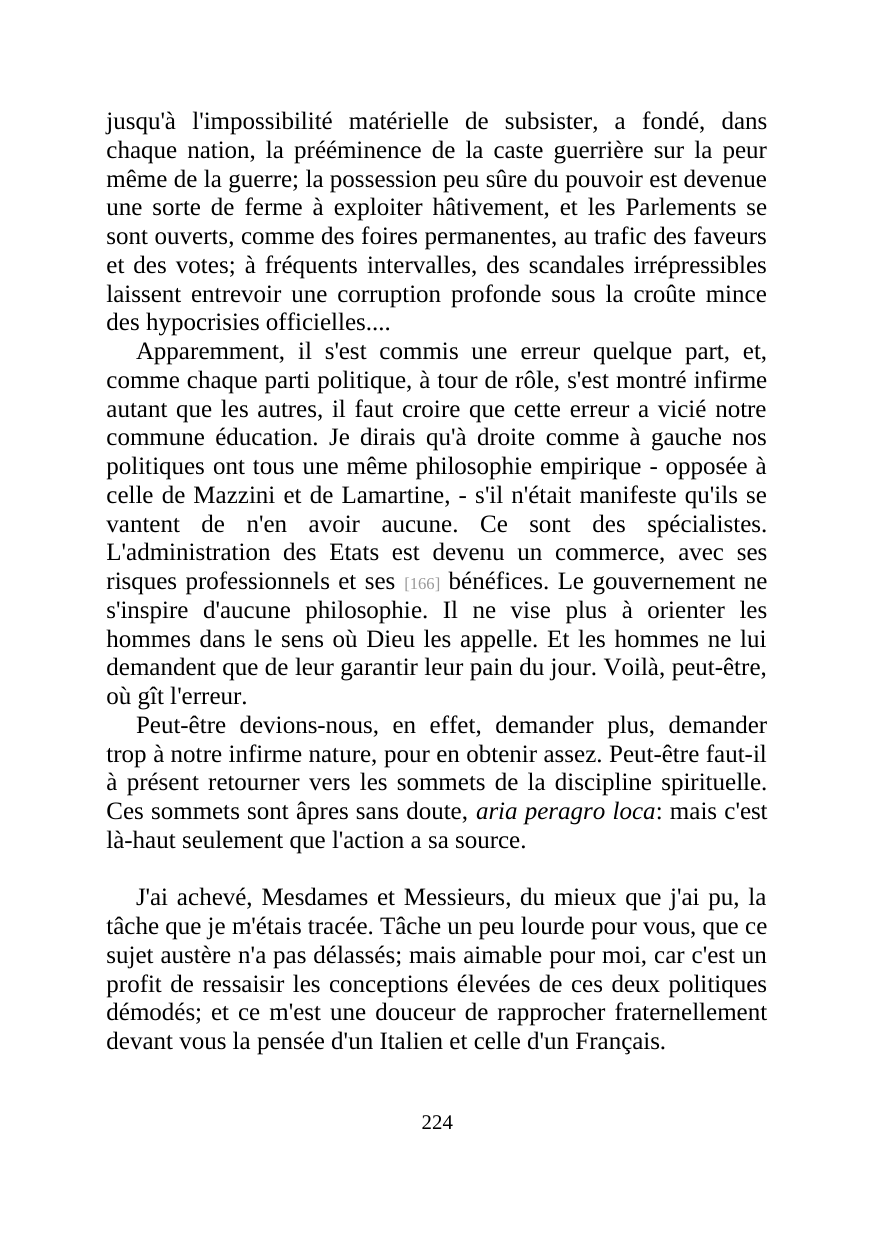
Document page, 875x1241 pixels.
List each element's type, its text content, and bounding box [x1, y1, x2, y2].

text J'ai achevé, Mesdames et Messieurs, du mieux que j'ai pu, la tâche que je m'étais tracée. Tâche un peu lourde pour vous, que ce sujet austère n'a pas délassés; mais aimable pour moi, car c'est un profit de ressaisir les conceptions élevées de ces deux politiques démodés; et ce m'est une douceur de rapprocher fraternellement devant vous la pensée d'un Italien et celle d'un Français. [106, 882, 768, 1055]
text Apparemment, il s'est commis une erreur quelque part, et, comme chaque parti politique, à tour de rôle, s'est montré infirme autant que les autres, il faut croire que cette erreur a vicié notre commune éducation. Je dirais qu'à droite comme à gauche nos politiques ont tous une même philosophie empirique - opposée à celle de Mazzini et de Lamartine, - s'il n'était manifeste qu'ils se vantent de n'en avoir aucune. Ce sont des spécialistes. L'administration des Etats est devenu un commerce, avec ses risques professionnels et ses [166] bénéfices. Le gouvernement ne s'inspire d'aucune philosophie. Il ne vise plus à orienter les hommes dans le sens où Dieu les appelle. Et les hommes ne lui demandent que de leur garantir leur pain du jour. Voilà, peut-être, où gît l'erreur. [106, 336, 768, 710]
text jusqu'à l'impossibilité matérielle de subsister, a fondé, dans chaque nation, la prééminence de la caste guerrière sur la peur même de la guerre; la possession peu sûre du pouvoir est devenue une sorte de ferme à exploiter hâtivement, et les Parlements se sont ouverts, comme des foires permanentes, au trafic des faveurs et des votes; à fréquents intervalles, des scandales irrépressibles laissent entrevoir une corruption profonde sous la croûte mince des hypocrisies officielles.... [106, 106, 768, 336]
text Peut-être devions-nous, en effet, demander plus, demander trop à notre infirme nature, pour en obtenir assez. Peut-être faut-il à présent retourner vers les sommets de la discipline spirituelle. Ces sommets sont âpres sans doute, aria peragro loca: mais c'est là-haut seulement que l'action a sa source. [106, 710, 768, 854]
